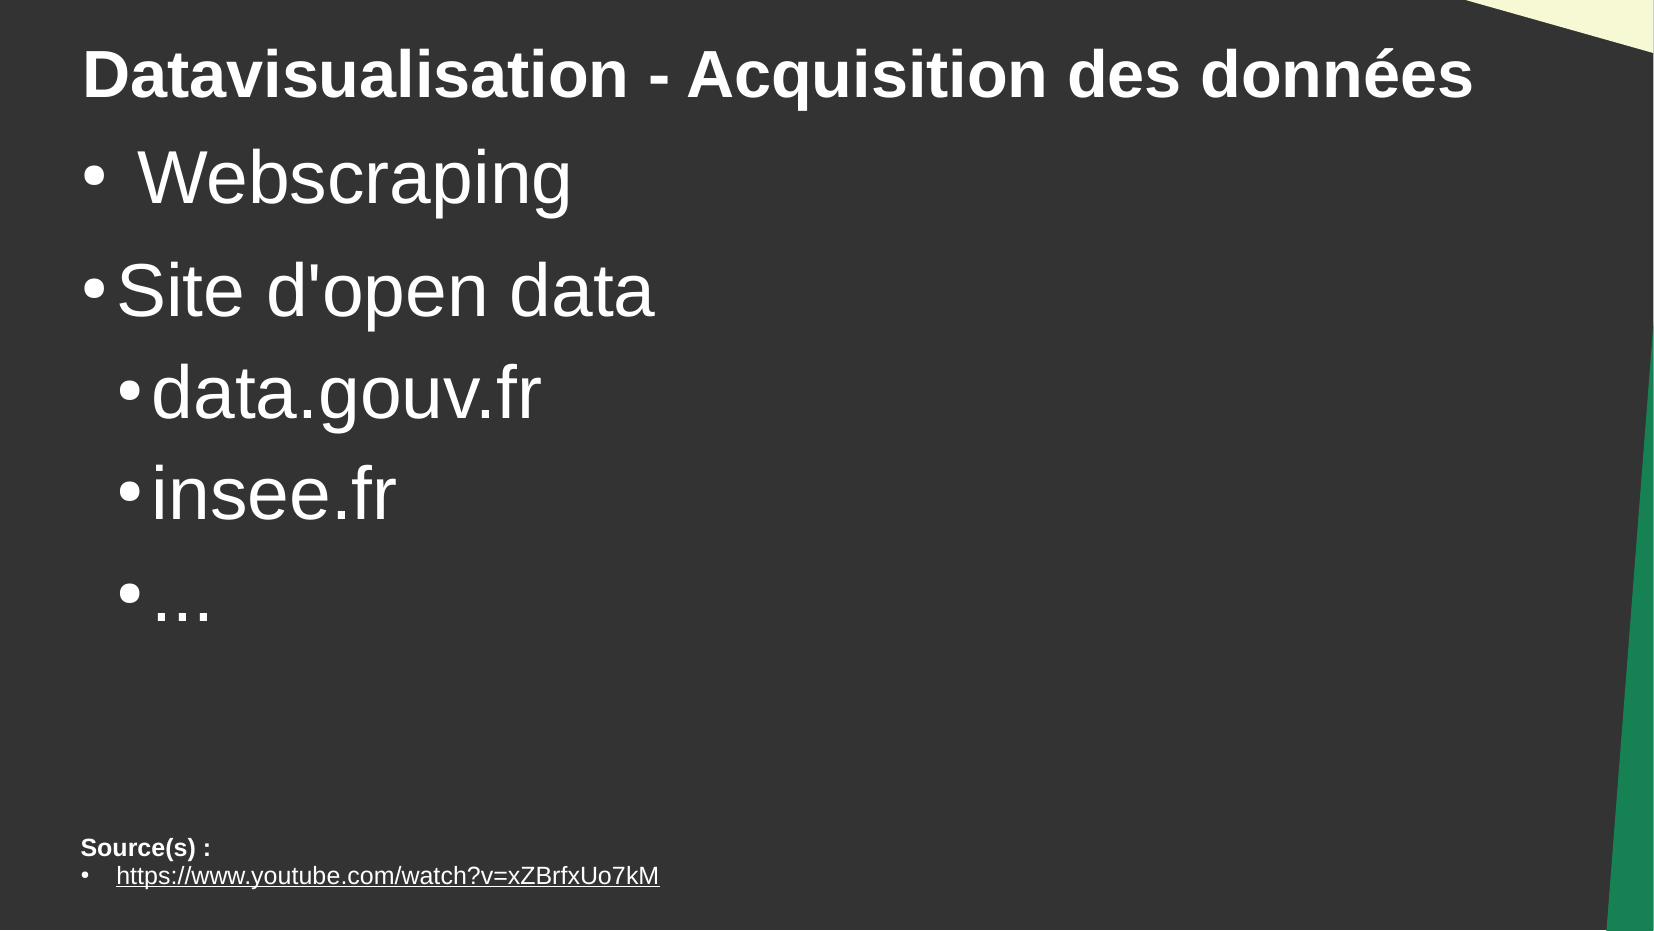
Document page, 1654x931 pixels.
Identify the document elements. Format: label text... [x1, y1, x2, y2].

title Datavisualisation - Acquisition des données [82, 37, 1571, 122]
list Webscraping Site d'open data data.gouv.fr insee.fr ... [80, 135, 1560, 762]
text_box Source(s) : https://www.youtube.com/watch?v=xZBrfxUo7kM [65, 826, 1483, 926]
text_box [1465, 0, 1654, 54]
text_box [1606, 315, 1654, 931]
